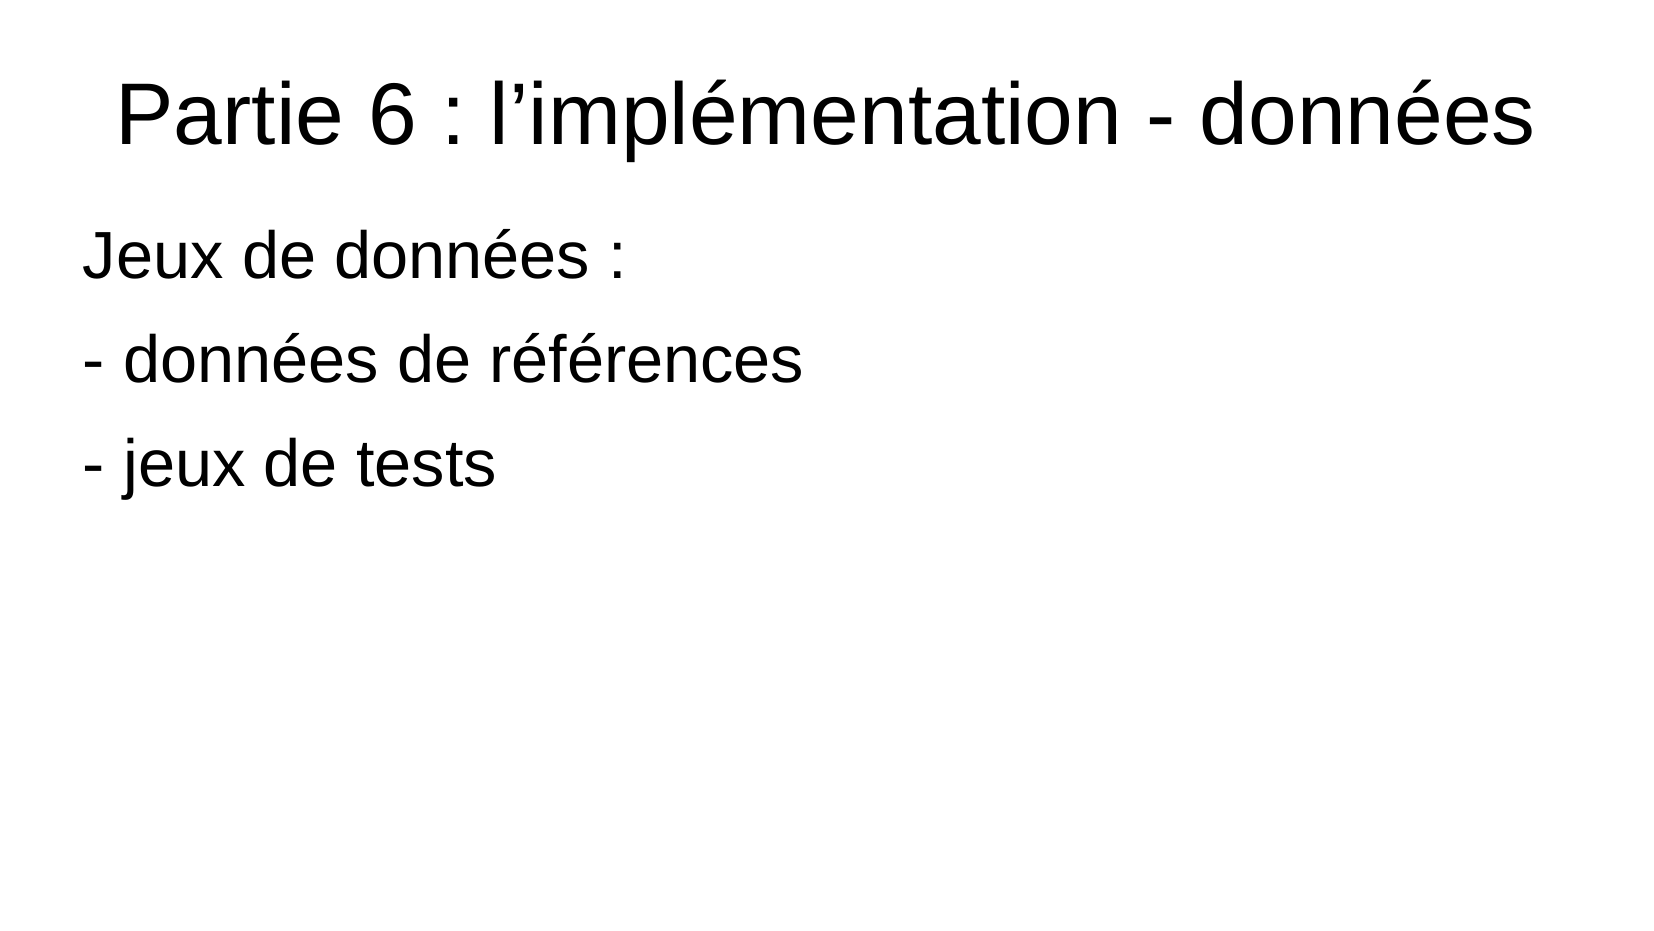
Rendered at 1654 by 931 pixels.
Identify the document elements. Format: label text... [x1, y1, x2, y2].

title Partie 6 : l’implémentation - données [82, 37, 1571, 193]
list Jeux de données : - données de références - jeux de tests [82, 217, 1571, 758]
